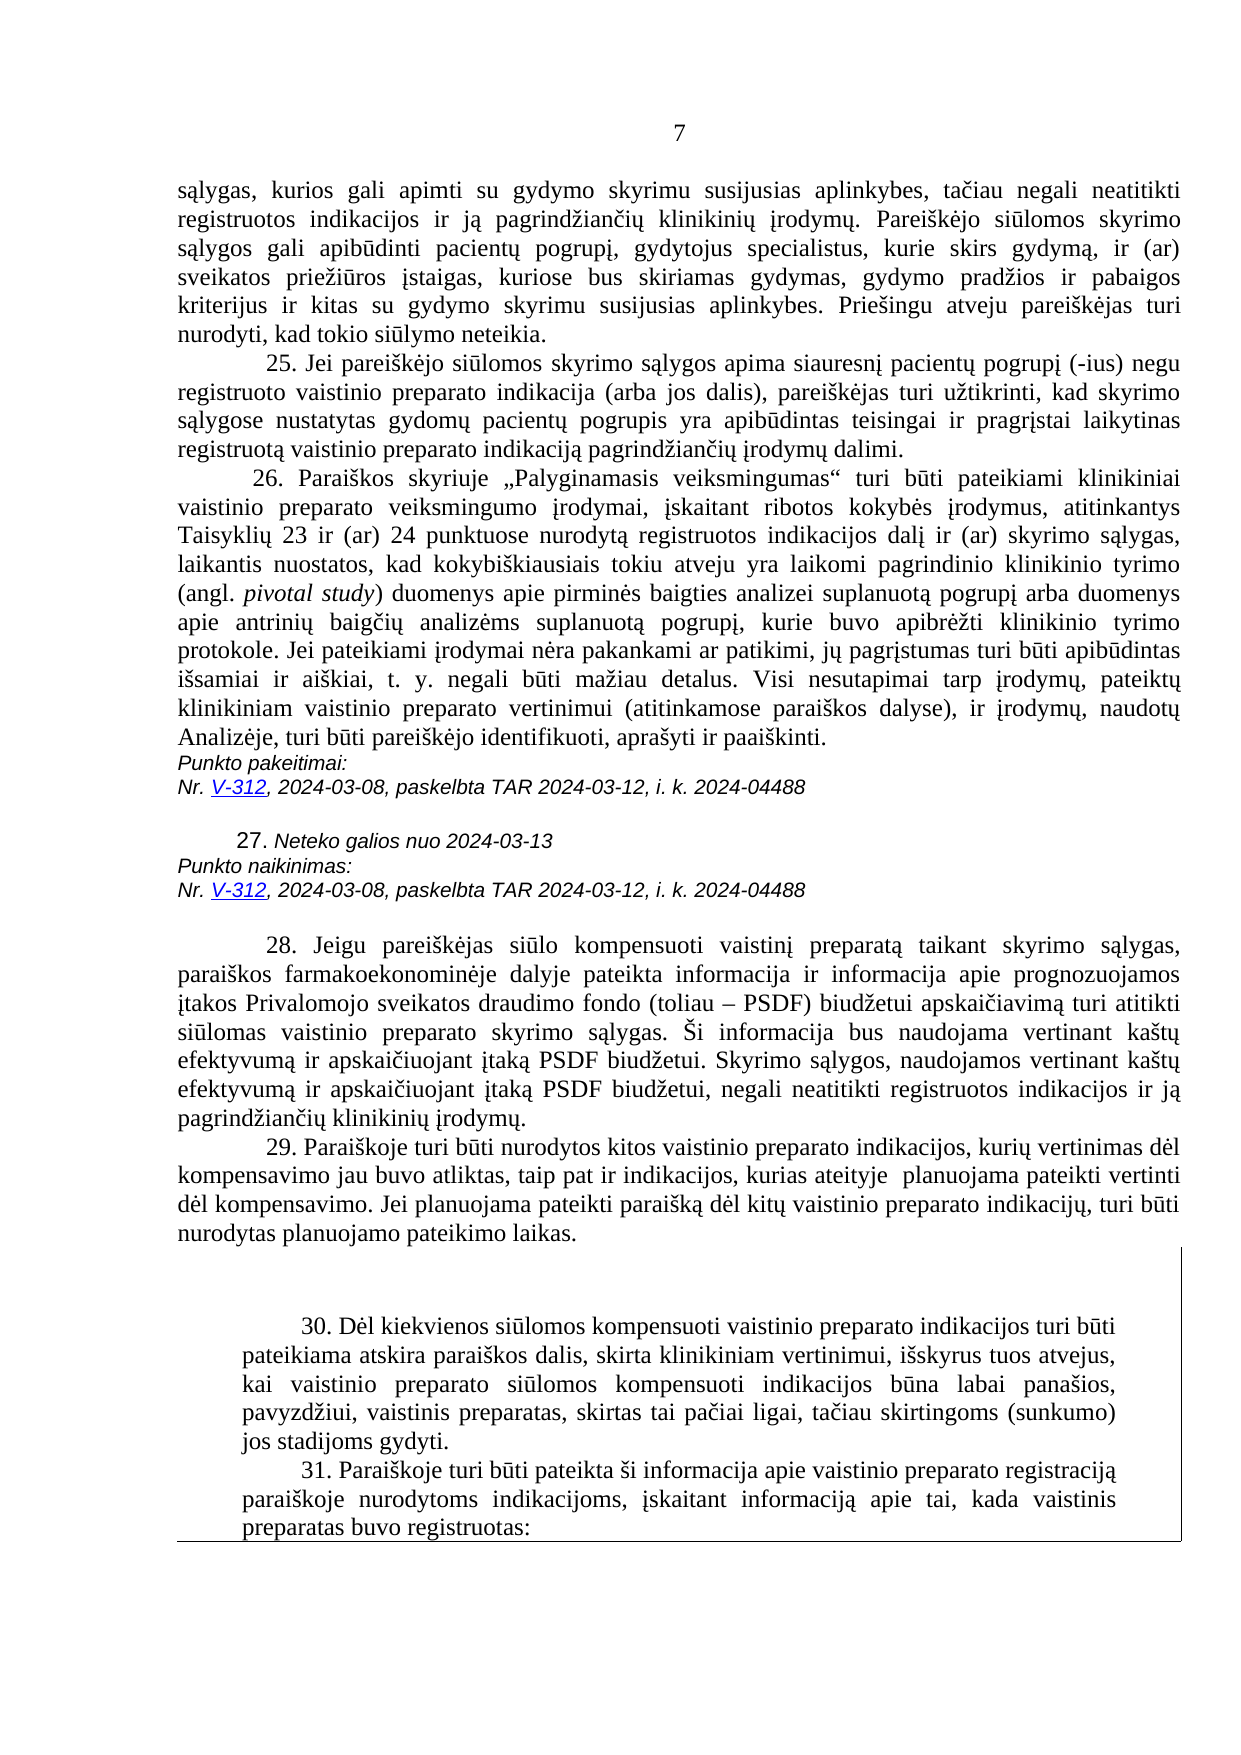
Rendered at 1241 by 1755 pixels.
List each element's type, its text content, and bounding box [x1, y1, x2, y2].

text sąlygas, kurios gali apimti su gydymo skyrimu susijusias aplinkybes, tačiau negali neatitikti registruotos indikacijos ir ją pagrindžiančių klinikinių įrodymų. Pareiškėjo siūlomos skyrimo sąlygos gali apibūdinti pacientų pogrupį, gydytojus specialistus, kurie skirs gydymą, ir (ar) sveikatos priežiūros įstaigas, kuriose bus skiriamas gydymas, gydymo pradžios ir pabaigos kriterijus ir kitas su gydymo skyrimu susijusias aplinkybes. Priešingu atveju pareiškėjas turi nurodyti, kad tokio siūlymo neteikia. [177, 176, 1181, 348]
text Punkto naikinimas: [177, 854, 1181, 878]
text 31. Paraiškoje turi būti pateikta ši informacija apie vaistinio preparato registraciją paraiškoje nurodytoms indikacijoms, įskaitant informaciją apie tai, kada vaistinis preparatas buvo registruotas: [177, 1455, 1181, 1541]
text 28. Jeigu pareiškėjas siūlo kompensuoti vaistinį preparatą taikant skyrimo sąlygas, paraiškos farmakoekonominėje dalyje pateikta informacija ir informacija apie prognozuojamos įtakos Privalomojo sveikatos draudimo fondo (toliau – PSDF) biudžetui apskaičiavimą turi atitikti siūlomas vaistinio preparato skyrimo sąlygas. Ši informacija bus naudojama vertinant kaštų efektyvumą ir apskaičiuojant įtaką PSDF biudžetui. Skyrimo sąlygos, naudojamos vertinant kaštų efektyvumą ir apskaičiuojant įtaką PSDF biudžetui, negali neatitikti registruotos indikacijos ir ją pagrindžiančių klinikinių įrodymų. [177, 930, 1181, 1132]
text Punkto pakeitimai: [177, 751, 1181, 774]
text 25. Jei pareiškėjo siūlomos skyrimo sąlygos apima siauresnį pacientų pogrupį (-ius) negu registruoto vaistinio preparato indikacija (arba jos dalis), pareiškėjas turi užtikrinti, kad skyrimo sąlygose nustatytas gydomų pacientų pogrupis yra apibūdintas teisingai ir pragrįstai laikytinas registruotą vaistinio preparato indikaciją pagrindžiančių įrodymų dalimi. [177, 348, 1181, 463]
text 29. Paraiškoje turi būti nurodytos kitos vaistinio preparato indikacijos, kurių vertinimas dėl kompensavimo jau buvo atliktas, taip pat ir indikacijos, kurias ateityje planuojama pateikti vertinti dėl kompensavimo. Jei planuojama pateikti paraišką dėl kitų vaistinio preparato indikacijų, turi būti nurodytas planuojamo pateikimo laikas. [177, 1132, 1181, 1247]
text Nr. V-312, 2024-03-08, paskelbta TAR 2024-03-12, i. k. 2024-04488 [177, 774, 1181, 798]
text Nr. V-312, 2024-03-08, paskelbta TAR 2024-03-12, i. k. 2024-04488 [177, 878, 1181, 902]
text 27. Neteko galios nuo 2024-03-13 [177, 827, 1181, 854]
text 26. Paraiškos skyriuje „Palyginamasis veiksmingumas“ turi būti pateikiami klinikiniai vaistinio preparato veiksmingumo įrodymai, įskaitant ribotos kokybės įrodymus, atitinkantys Taisyklių 23 ir (ar) 24 punktuose nurodytą registruotos indikacijos dalį ir (ar) skyrimo sąlygas, laikantis nuostatos, kad kokybiškiausiais tokiu atveju yra laikomi pagrindinio klinikinio tyrimo (angl. pivotal study) duomenys apie pirminės baigties analizei suplanuotą pogrupį arba duomenys apie antrinių baigčių analizėms suplanuotą pogrupį, kurie buvo apibrėžti klinikinio tyrimo protokole. Jei pateikiami įrodymai nėra pakankami ar patikimi, jų pagrįstumas turi būti apibūdintas išsamiai ir aiškiai, t. y. negali būti mažiau detalus. Visi nesutapimai tarp įrodymų, pateiktų klinikiniam vaistinio preparato vertinimui (atitinkamose paraiškos dalyse), ir įrodymų, naudotų Analizėje, turi būti pareiškėjo identifikuoti, aprašyti ir paaiškinti. [177, 463, 1181, 751]
text 30. Dėl kiekvienos siūlomos kompensuoti vaistinio preparato indikacijos turi būti pateikiama atskira paraiškos dalis, skirta klinikiniam vertinimui, išskyrus tuos atvejus, kai vaistinio preparato siūlomos kompensuoti indikacijos būna labai panašios, pavyzdžiui, vaistinis preparatas, skirtas tai pačiai ligai, tačiau skirtingoms (sunkumo) jos stadijoms gydyti. [177, 1247, 1181, 1455]
